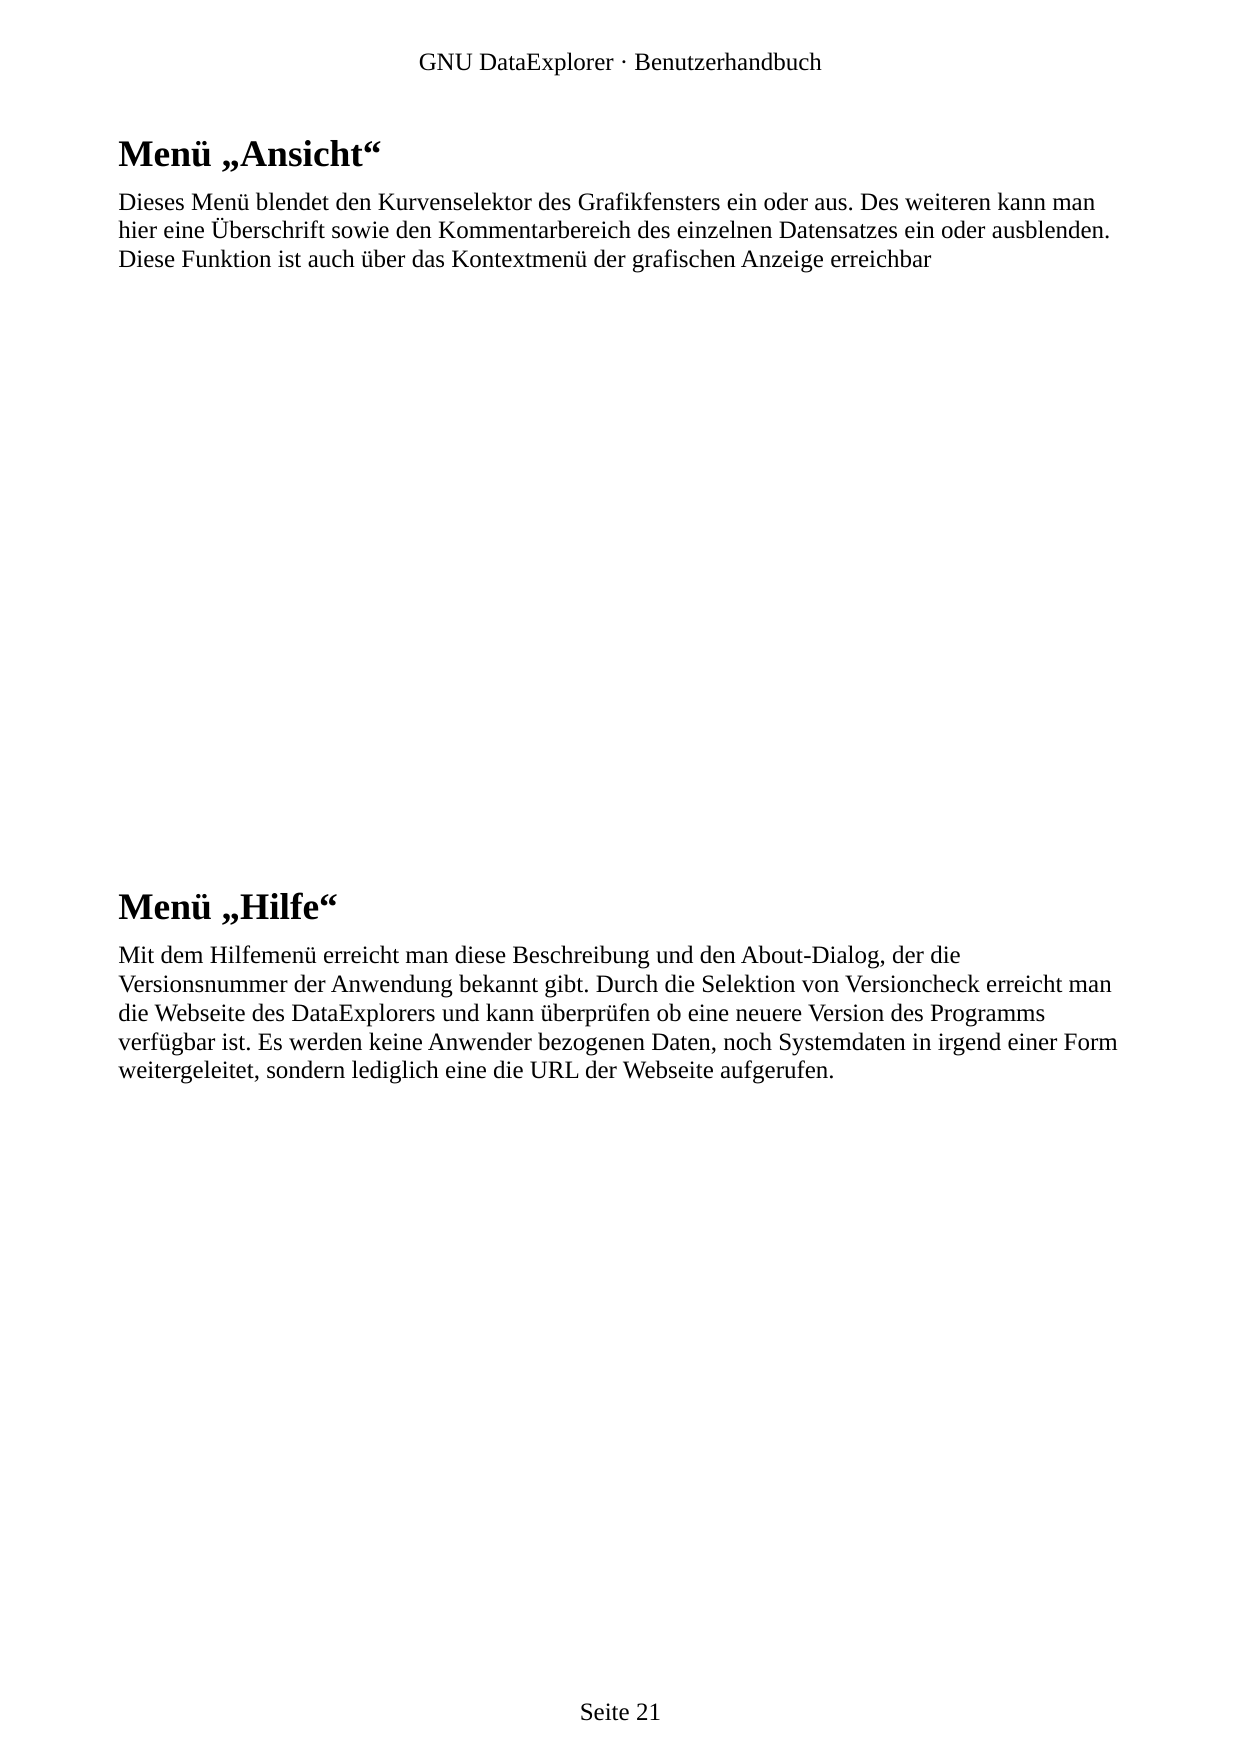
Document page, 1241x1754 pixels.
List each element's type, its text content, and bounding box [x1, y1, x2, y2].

subtitle Menü „Ansicht“ [118, 131, 1122, 174]
text Mit dem Hilfemenü erreicht man diese Beschreibung und den About-Dialog, der die Versionsnummer der Anwendung bekannt gibt. Durch die Selektion von Versioncheck erreicht man die Webseite des DataExplorers und kann überprüfen ob eine neuere Version des Programms verfügbar ist. Es werden keine Anwender bezogenen Daten, noch Systemdaten in irgend einer Form weitergeleitet, sondern lediglich eine die URL der Webseite aufgerufen. [118, 940, 1122, 1084]
text Dieses Menü blendet den Kurvenselektor des Grafikfensters ein oder aus. Des weiteren kann man hier eine Überschrift sowie den Kommentarbereich des einzelnen Datensatzes ein oder ausblenden. Diese Funktion ist auch über das Kontextmenü der grafischen Anzeige erreichbar [118, 187, 1122, 273]
subtitle Menü „Hilfe“ [118, 885, 1122, 928]
